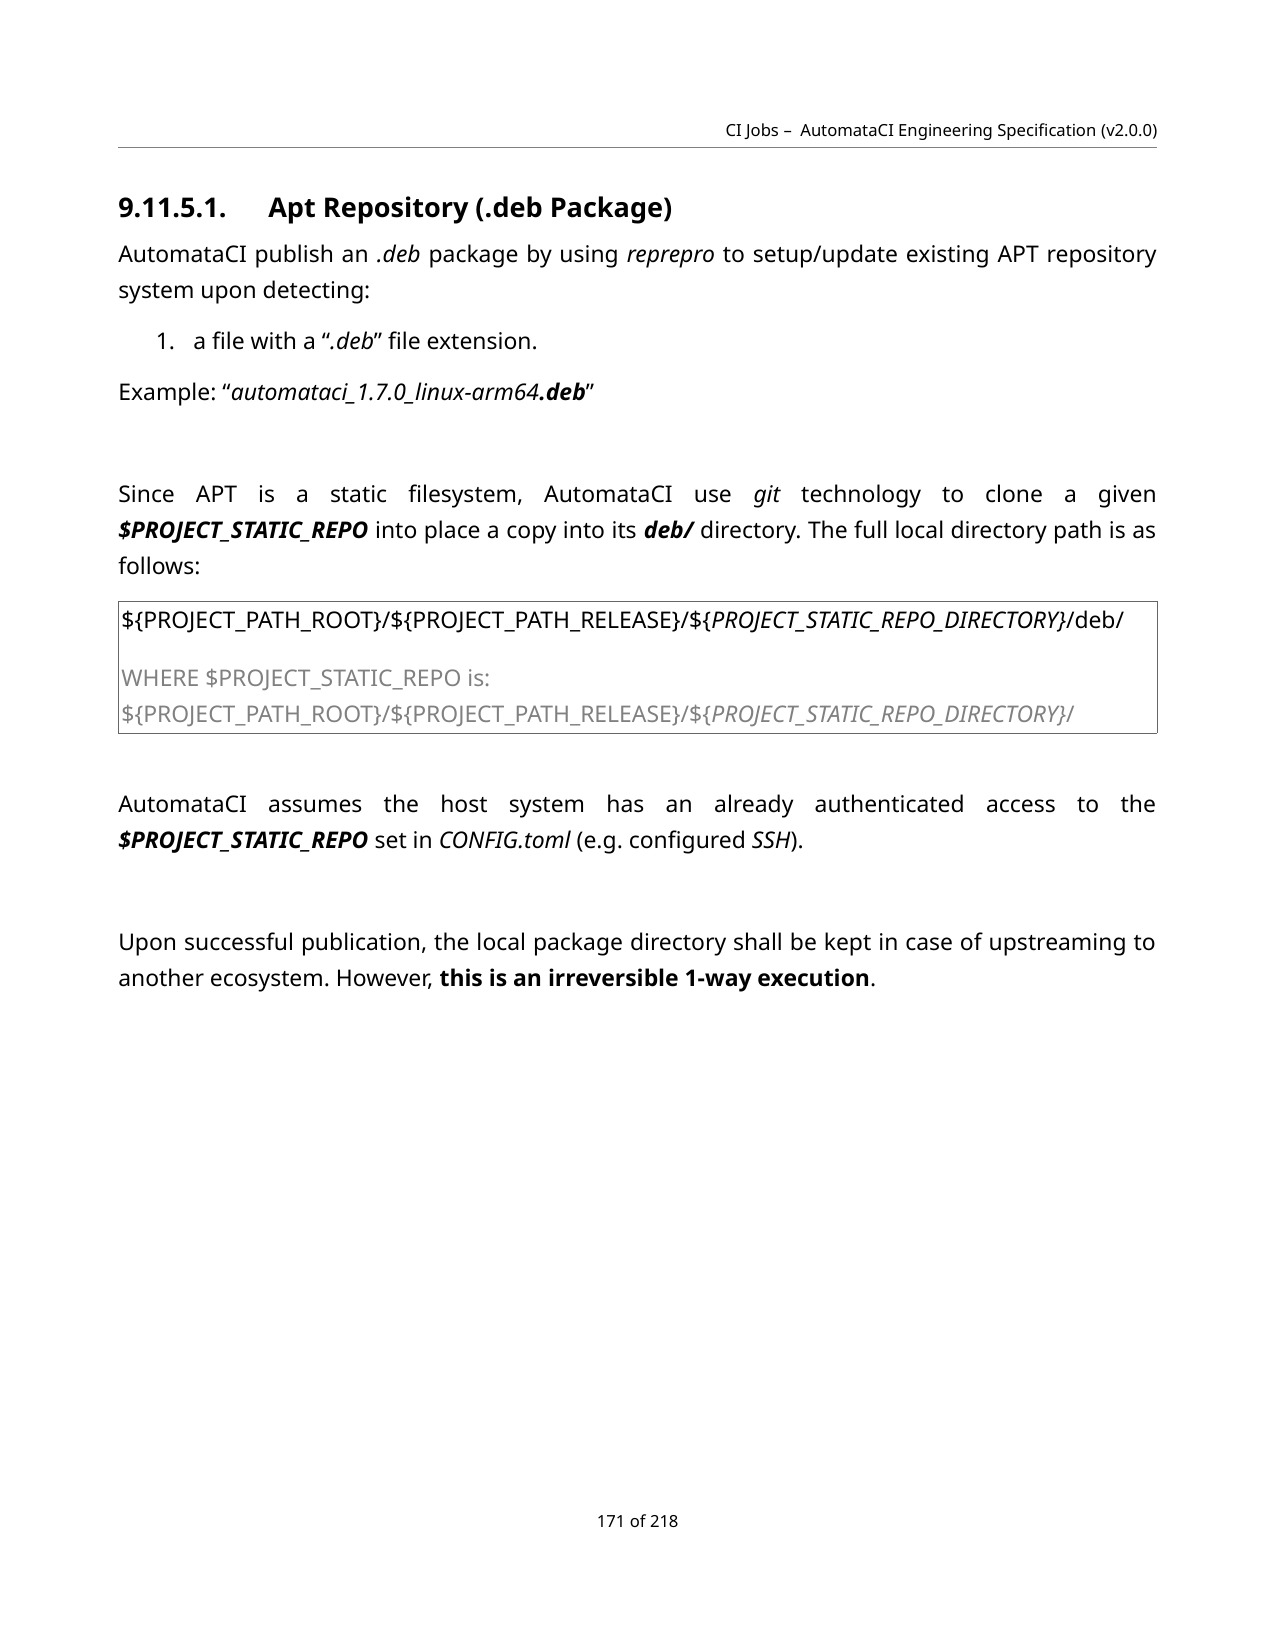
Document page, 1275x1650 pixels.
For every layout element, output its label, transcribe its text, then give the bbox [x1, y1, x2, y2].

text Upon successful publication, the local package directory shall be kept in case of upstreaming to another ecosystem. However, this is an irreversible 1-way execution. [118, 926, 1157, 993]
text ${PROJECT_PATH_ROOT}/${PROJECT_PATH_RELEASE}/${PROJECT_STATIC_REPO_DIRECTORY}/deb/ [119, 602, 1157, 635]
subtitle Apt Repository (.deb Package) [118, 189, 1157, 226]
text Since APT is a static filesystem, AutomataCI use git technology to clone a given $PROJECT_STATIC_REPO into place a copy into its deb/ directory. The full local directory path is as follows: [118, 478, 1157, 581]
text WHERE $PROJECT_STATIC_REPO is: [119, 659, 1157, 693]
text AutomataCI publish an .deb package by using reprepro to setup/update existing APT repository system upon detecting: [118, 238, 1157, 305]
text Example: “automataci_1.7.0_linux-arm64.deb” [118, 376, 1157, 407]
list a file with a “.deb” file extension. [156, 325, 1157, 356]
text ${PROJECT_PATH_ROOT}/${PROJECT_PATH_RELEASE}/${PROJECT_STATIC_REPO_DIRECTORY}/ [119, 695, 1157, 733]
text AutomataCI assumes the host system has an already authenticated access to the $PROJECT_STATIC_REPO set in CONFIG.toml (e.g. configured SSH). [118, 788, 1157, 855]
